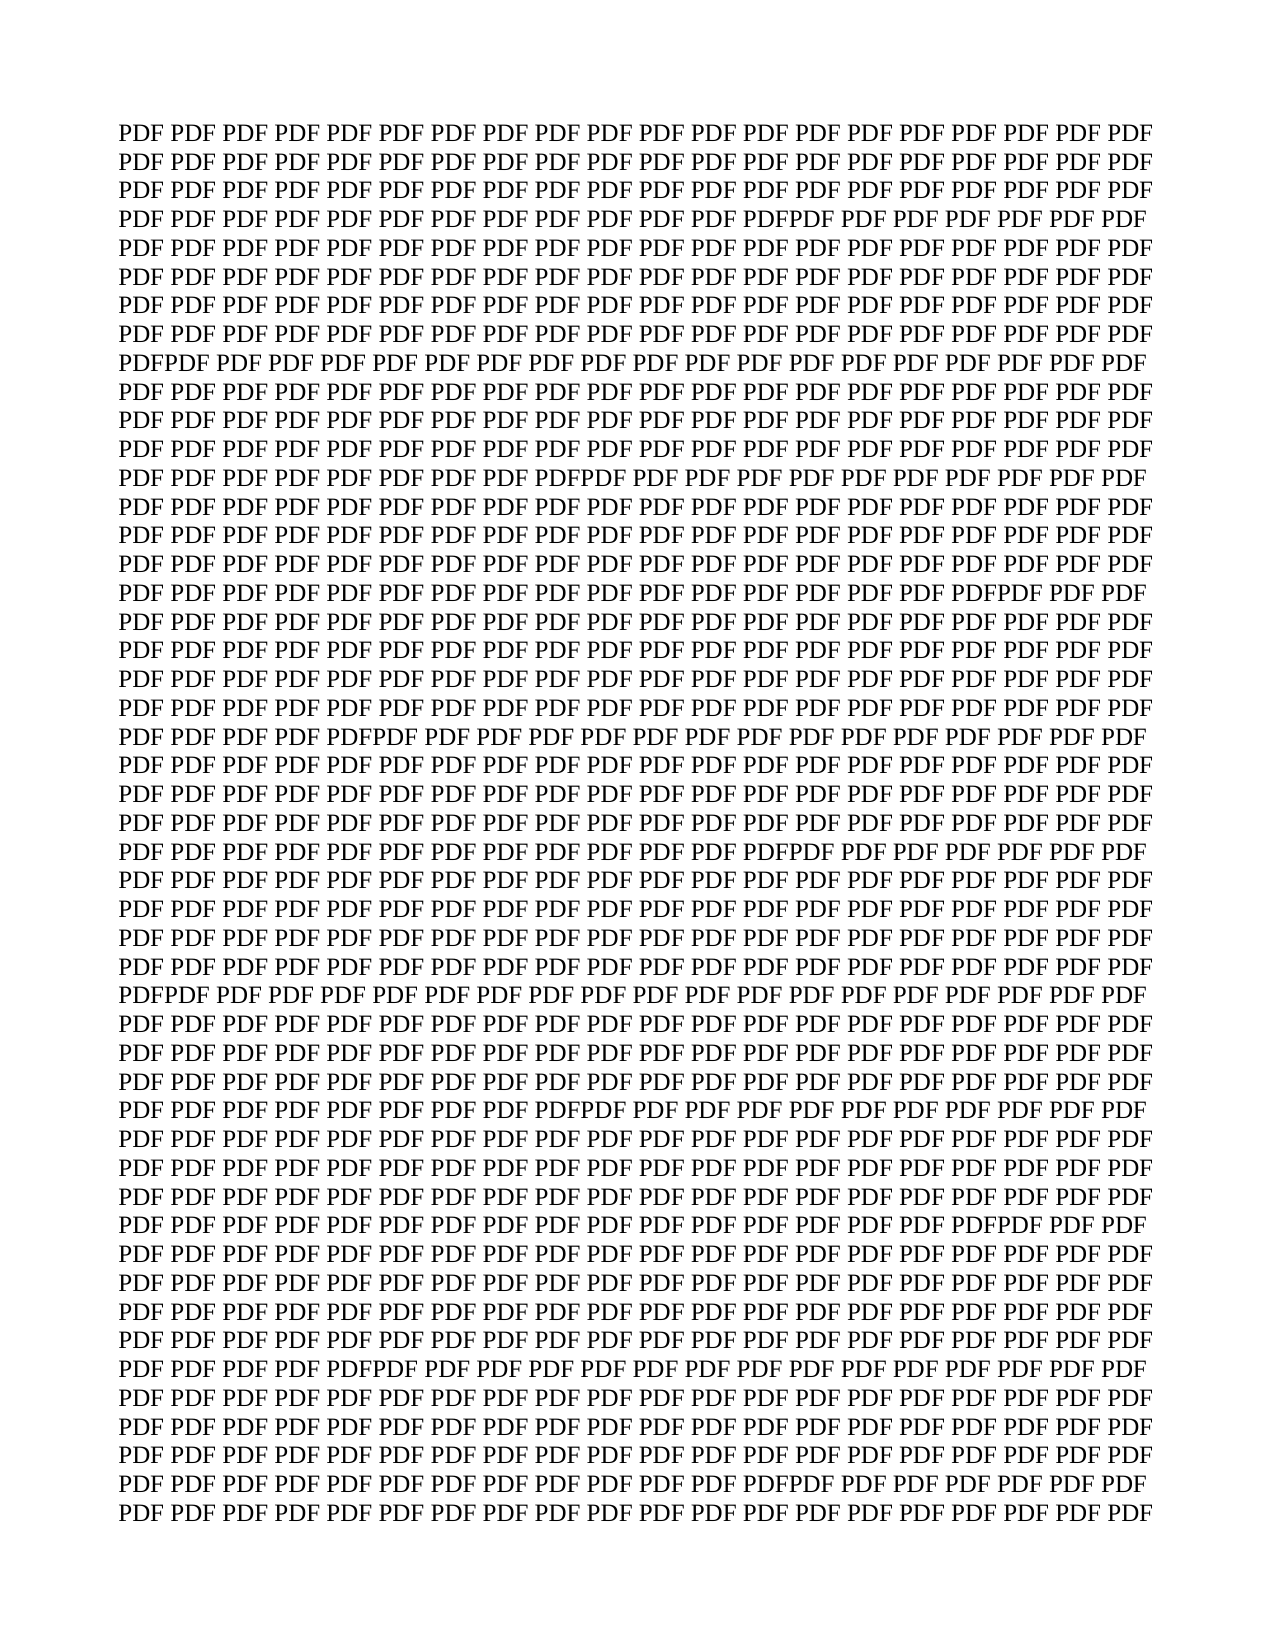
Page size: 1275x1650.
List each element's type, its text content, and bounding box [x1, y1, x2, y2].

text PDF PDF PDF PDF PDF PDF PDF PDF PDF PDF PDF PDF PDF PDF PDF PDF PDF PDF PDF PDF PDF PDF PDF PDF PDF PDF PDF PDF PDF PDF PDF PDF PDF PDF PDF PDF PDF PDF PDF PDF PDF PDF PDF PDF PDF PDF PDF PDF PDF PDF PDF PDF PDF PDF PDF PDF PDF PDF PDF PDF PDF PDF PDF PDF PDF PDF PDF PDF PDF PDF PDF PDF PDFPDF PDF PDF PDF PDF PDF PDF PDF PDF PDF PDF PDF PDF PDF PDF PDF PDF PDF PDF PDF PDF PDF PDF PDF PDF PDF PDF PDF PDF PDF PDF PDF PDF PDF PDF PDF PDF PDF PDF PDF PDF PDF PDF PDF PDF PDF PDF PDF PDF PDF PDF PDF PDF PDF PDF PDF PDF PDF PDF PDF PDF PDF PDF PDF PDF PDF PDF PDF PDF PDF PDF PDF PDF PDF PDF PDF PDF PDF PDF PDF PDF PDF PDF PDF PDF PDF PDF PDFPDF PDF PDF PDF PDF PDF PDF PDF PDF PDF PDF PDF PDF PDF PDF PDF PDF PDF PDF PDF PDF PDF PDF PDF PDF PDF PDF PDF PDF PDF PDF PDF PDF PDF PDF PDF PDF PDF PDF PDF PDF PDF PDF PDF PDF PDF PDF PDF PDF PDF PDF PDF PDF PDF PDF PDF PDF PDF PDF PDF PDF PDF PDF PDF PDF PDF PDF PDF PDF PDF PDF PDF PDF PDF PDF PDF PDF PDF PDF PDF PDF PDF PDF PDF PDF PDF PDF PDFPDF PDF PDF PDF PDF PDF PDF PDF PDF PDF PDF PDF PDF PDF PDF PDF PDF PDF PDF PDF PDF PDF PDF PDF PDF PDF PDF PDF PDF PDF PDF PDF PDF PDF PDF PDF PDF PDF PDF PDF PDF PDF PDF PDF PDF PDF PDF PDF PDF PDF PDF PDF PDF PDF PDF PDF PDF PDF PDF PDF PDF PDF PDF PDF PDF PDF PDF PDF PDF PDF PDF PDF PDF PDF PDF PDF PDF PDF PDF PDF PDF PDF PDF PDF PDF PDF PDF PDFPDF PDF PDF PDF PDF PDF PDF PDF PDF PDF PDF PDF PDF PDF PDF PDF PDF PDF PDF PDF PDF PDF PDF PDF PDF PDF PDF PDF PDF PDF PDF PDF PDF PDF PDF PDF PDF PDF PDF PDF PDF PDF PDF PDF PDF PDF PDF PDF PDF PDF PDF PDF PDF PDF PDF PDF PDF PDF PDF PDF PDF PDF PDF PDF PDF PDF PDF PDF PDF PDF PDF PDF PDF PDF PDF PDF PDF PDF PDF PDF PDF PDF PDF PDF PDF PDF PDF PDFPDF PDF PDF PDF PDF PDF PDF PDF PDF PDF PDF PDF PDF PDF PDF PDF PDF PDF PDF PDF PDF PDF PDF PDF PDF PDF PDF PDF PDF PDF PDF PDF PDF PDF PDF PDF PDF PDF PDF PDF PDF PDF PDF PDF PDF PDF PDF PDF PDF PDF PDF PDF PDF PDF PDF PDF PDF PDF PDF PDF PDF PDF PDF PDF PDF PDF PDF PDF PDF PDF PDF PDF PDF PDF PDF PDF PDF PDF PDF PDF PDF PDF PDF PDF PDF PDF PDF PDFPDF PDF PDF PDF PDF PDF PDF PDF PDF PDF PDF PDF PDF PDF PDF PDF PDF PDF PDF PDF PDF PDF PDF PDF PDF PDF PDF PDF PDF PDF PDF PDF PDF PDF PDF PDF PDF PDF PDF PDF PDF PDF PDF PDF PDF PDF PDF PDF PDF PDF PDF PDF PDF PDF PDF PDF PDF PDF PDF PDF PDF PDF PDF PDF PDF PDF PDF PDF PDF PDF PDF PDF PDF PDF PDF PDF PDF PDF PDF PDF PDF PDF PDF PDF PDF PDF PDF PDFPDF PDF PDF PDF PDF PDF PDF PDF PDF PDF PDF PDF PDF PDF PDF PDF PDF PDF PDF PDF PDF PDF PDF PDF PDF PDF PDF PDF PDF PDF PDF PDF PDF PDF PDF PDF PDF PDF PDF PDF PDF PDF PDF PDF PDF PDF PDF PDF PDF PDF PDF PDF PDF PDF PDF PDF PDF PDF PDF PDF PDF PDF PDF PDF PDF PDF PDF PDF PDF PDF PDF PDF PDF PDF PDF PDF PDF PDF PDF PDF PDF PDF PDF PDF PDF PDF PDF PDFPDF PDF PDF PDF PDF PDF PDF PDF PDF PDF PDF PDF PDF PDF PDF PDF PDF PDF PDF PDF PDF PDF PDF PDF PDF PDF PDF PDF PDF PDF PDF PDF PDF PDF PDF PDF PDF PDF PDF PDF PDF PDF PDF PDF PDF PDF PDF PDF PDF PDF PDF PDF PDF PDF PDF PDF PDF PDF PDF PDF PDF PDF PDF PDF PDF PDF PDF PDF PDF PDF PDF PDF PDF PDF PDF PDF PDF PDF PDF PDF PDF PDF PDF PDF PDF PDF PDF PDFPDF PDF PDF PDF PDF PDF PDF PDF PDF PDF PDF PDF PDF PDF PDF PDF PDF PDF PDF PDF PDF PDF PDF PDF PDF PDF PDF PDF PDF PDF PDF PDF PDF PDF PDF PDF PDF PDF PDF PDF PDF PDF PDF PDF PDF PDF PDF PDF PDF PDF PDF PDF PDF PDF PDF PDF PDF PDF PDF PDF PDF PDF PDF PDF PDF PDF PDF PDF PDF PDF PDF PDF PDF PDF PDF PDF PDF PDF PDF PDF PDF PDF PDF PDF PDF PDF PDF PDFPDF PDF PDF PDF PDF PDF PDF PDF PDF PDF PDF PDF PDF PDF PDF PDF PDF PDF PDF PDF PDF PDF PDF PDF PDF PDF PDF PDF PDF PDF PDF PDF PDF PDF PDF PDF PDF PDF PDF PDF PDF PDF PDF PDF PDF PDF PDF PDF PDF PDF PDF PDF PDF PDF PDF PDF PDF PDF PDF PDF PDF PDF PDF PDF PDF PDF PDF PDF PDF PDF PDF PDF PDF PDF PDF PDF PDF PDF PDF PDF PDF PDF PDF PDF PDF PDF PDF PDFPDF PDF PDF PDF PDF PDF PDF PDF PDF PDF PDF PDF PDF PDF PDF PDF PDF PDF PDF PDF PDF PDF PDF PDF PDF PDF PDF [118, 118, 1157, 1527]
